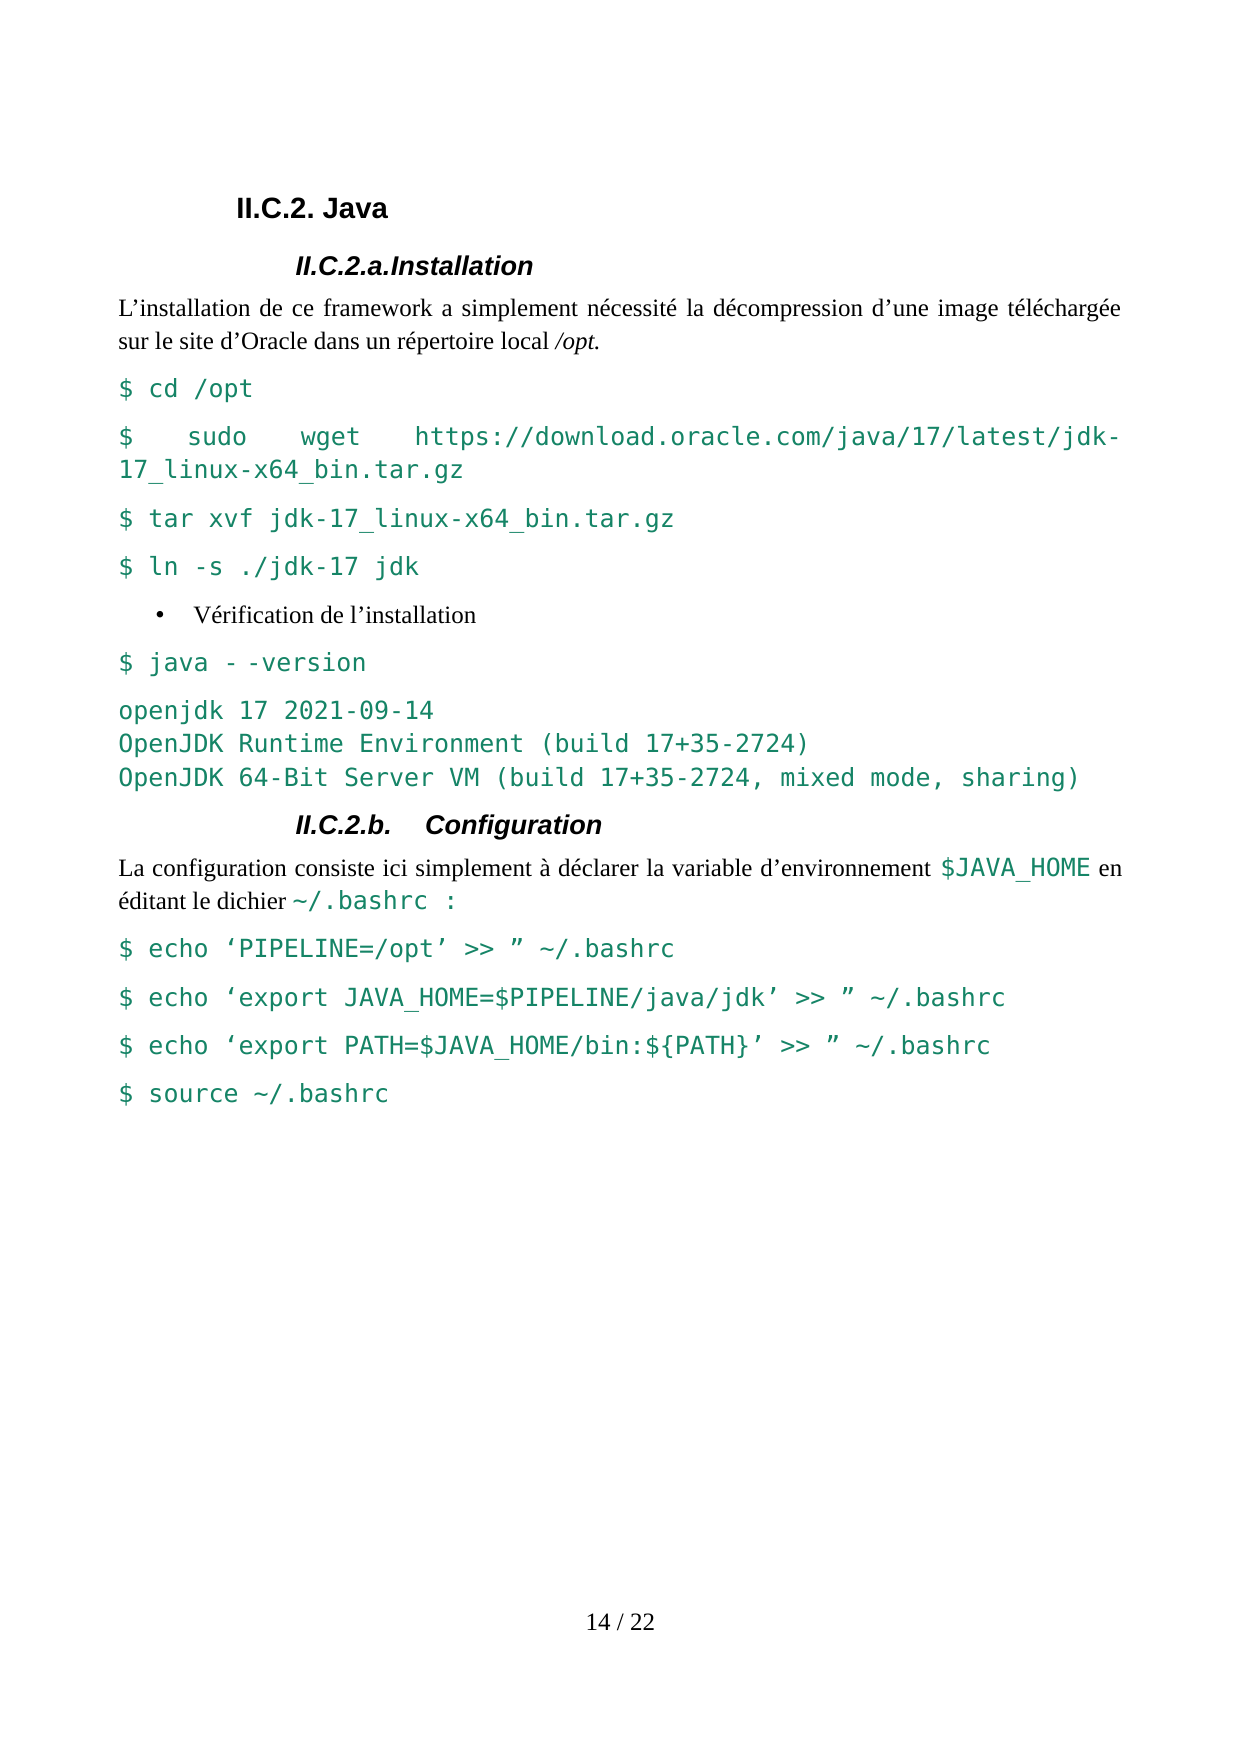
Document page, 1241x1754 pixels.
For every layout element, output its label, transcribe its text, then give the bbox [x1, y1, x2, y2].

text $ source ~/.bashrc [118, 1079, 1122, 1108]
text $ echo ‘export JAVA_HOME=$PIPELINE/java/jdk’ >> ” ~/.bashrc [118, 983, 1122, 1012]
subtitle Configuration [118, 809, 1122, 840]
text $ cd /opt [118, 374, 1122, 403]
text OpenJDK Runtime Environment (build 17+35-2724) [118, 729, 1122, 758]
text La configuration consiste ici simplement à déclarer la variable d’environnement $JAVA_HOME en éditant le dichier ~/.bashrc : [118, 853, 1122, 916]
text openjdk 17 2021-09-14 [118, 696, 1122, 725]
list Vérification de l’installation [156, 600, 1122, 629]
text $ echo ‘PIPELINE=/opt’ >> ” ~/.bashrc [118, 934, 1122, 964]
subtitle Java [118, 191, 1122, 225]
text $ java - -version [118, 648, 1122, 677]
text $ echo ‘export PATH=$JAVA_HOME/bin:${PATH}’ >> ” ~/.bashrc [118, 1031, 1122, 1060]
text L’installation de ce framework a simplement nécessité la décompression d’une image téléchargée sur le site d’Oracle dans un répertoire local /opt. [118, 293, 1122, 355]
text $ sudo wget https://download.oracle.com/java/17/latest/jdk-17_linux-x64_bin.tar.gz [118, 422, 1122, 485]
text $ ln -s ./jdk-17 jdk [118, 552, 1122, 581]
text $ tar xvf jdk-17_linux-x64_bin.tar.gz [118, 504, 1122, 533]
text OpenJDK 64-Bit Server VM (build 17+35-2724, mixed mode, sharing) [118, 763, 1122, 792]
subtitle Installation [118, 250, 1122, 281]
